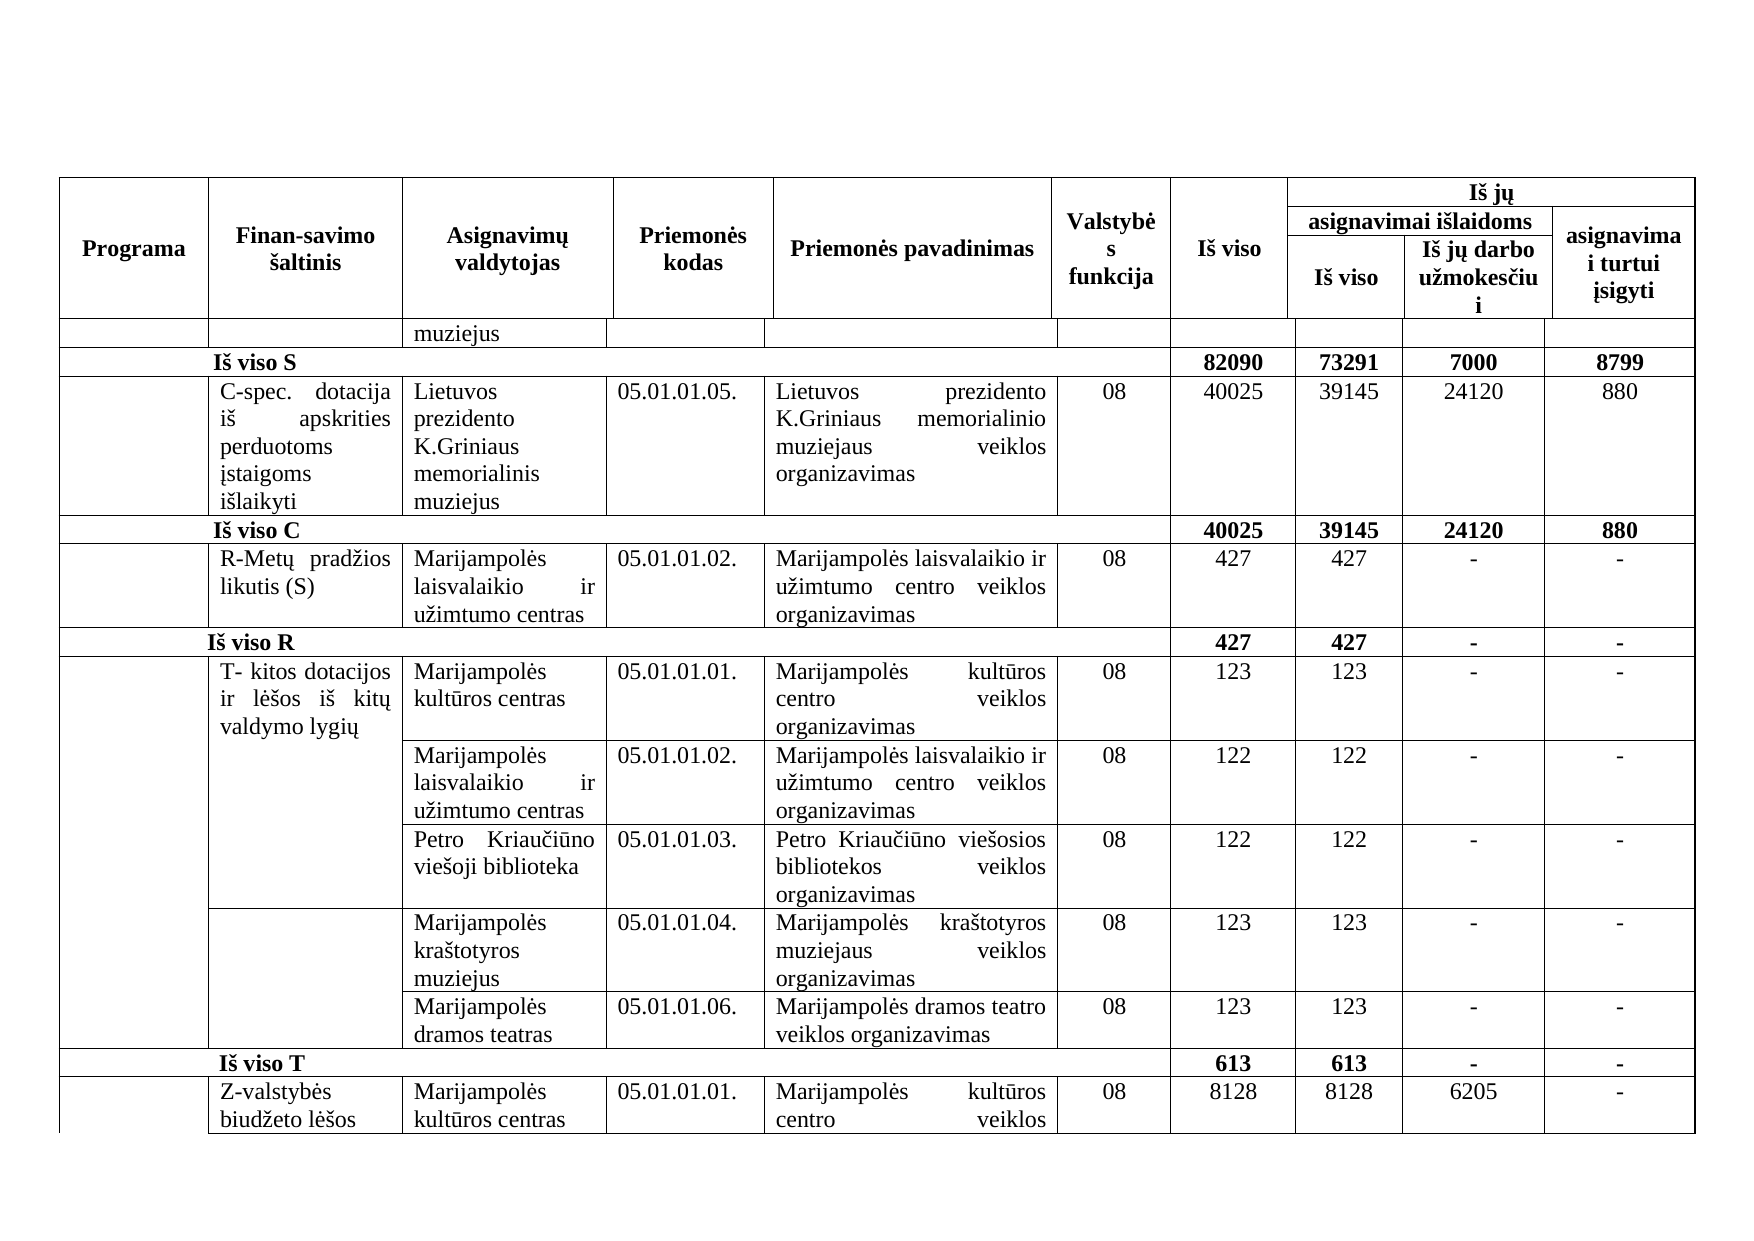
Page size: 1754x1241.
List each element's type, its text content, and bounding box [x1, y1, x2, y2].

table_cell 40025 [1171, 516, 1295, 543]
table_cell [209, 991, 402, 1047]
table_cell 24120 [1403, 516, 1544, 543]
table_cell Lietuvos prezidento K.Griniaus memorialinis muziejus [403, 377, 606, 515]
table_cell [60, 824, 208, 907]
table_cell 123 [1171, 992, 1295, 1047]
table_cell 8128 [1296, 1077, 1402, 1132]
table_cell asignavimai išlaidoms [1288, 207, 1552, 234]
table_cell 05.01.01.03. [607, 825, 764, 907]
table_cell - [1545, 657, 1694, 740]
table_cell [765, 319, 1057, 347]
table_cell 122 [1296, 825, 1402, 907]
table_cell 123 [1296, 657, 1402, 740]
table_cell Marijampolės kultūros centras [403, 657, 606, 740]
table_cell 05.01.01.04. [607, 909, 764, 991]
table_cell 427 [1171, 628, 1295, 656]
table_cell Marijampolės kraštotyros muziejaus veiklos organizavimas [765, 909, 1057, 991]
table_header Asignavimų valdytojas [403, 178, 613, 318]
table_cell Marijampolės kultūros centras [403, 1077, 606, 1132]
table_cell - [1545, 825, 1694, 907]
table_cell 8799 [1545, 348, 1694, 376]
table_cell 05.01.01.05. [607, 377, 764, 515]
table_cell 40025 [1171, 377, 1295, 515]
table_cell - [1403, 741, 1544, 823]
table_cell 08 [1058, 825, 1170, 907]
table_header Valstybės funkcija [1052, 178, 1170, 318]
table_cell 880 [1545, 377, 1694, 515]
table_cell - [1545, 741, 1694, 823]
table_cell 82090 [1171, 348, 1295, 376]
table_cell [209, 909, 402, 991]
table_cell - [1403, 544, 1544, 627]
table_cell 123 [1296, 992, 1402, 1047]
table_cell - [1545, 1049, 1694, 1076]
table_cell [1171, 319, 1295, 347]
table_cell muziejus [403, 319, 606, 347]
table_cell 08 [1058, 909, 1170, 991]
table_cell - [1545, 992, 1694, 1047]
table_cell 122 [1296, 741, 1402, 823]
table_cell [1296, 319, 1402, 347]
table_cell 05.01.01.01. [607, 1077, 764, 1132]
table_cell Petro Kriaučiūno viešosios bibliotekos veiklos organizavimas [765, 825, 1057, 907]
table_cell Marijampolės laisvalaikio ir užimtumo centras [403, 741, 606, 823]
table_cell C-spec. dotacija iš apskrities perduotoms įstaigoms išlaikyti [209, 377, 402, 515]
table_cell - [1545, 319, 1694, 347]
table_cell asignavimai turtui įsigyti [1553, 207, 1694, 318]
table_cell Iš viso [1288, 236, 1404, 318]
table_cell [209, 319, 402, 347]
table_cell - [1403, 1049, 1544, 1076]
table_header Iš viso [1171, 178, 1287, 318]
table_cell 39145 [1296, 516, 1402, 543]
table_cell - [1403, 657, 1544, 740]
table_header Programa [60, 178, 208, 318]
table_cell - [1403, 825, 1544, 907]
table_cell 880 [1545, 516, 1694, 543]
table_cell Marijampolės dramos teatras [403, 992, 606, 1047]
table_cell Marijampolės laisvalaikio ir užimtumo centro veiklos organizavimas [765, 741, 1057, 823]
table_cell Iš jų darbo užmokesčiui [1405, 236, 1552, 318]
table_cell [60, 908, 208, 991]
table_cell - [1403, 992, 1544, 1047]
table_cell [607, 319, 764, 347]
table_cell Marijampolės laisvalaikio ir užimtumo centras [403, 544, 606, 627]
table_cell 08 [1058, 657, 1170, 740]
table_cell Marijampolės dramos teatro veiklos organizavimas [765, 992, 1057, 1047]
table_cell Iš viso S [60, 348, 1170, 376]
table_cell Iš viso R [60, 628, 1170, 656]
table_cell Iš viso C [60, 516, 1170, 543]
table_cell T- kitos dotacijos ir lėšos iš kitų valdymo lygių [209, 657, 402, 740]
table_cell 08 [1058, 992, 1170, 1047]
table_cell 6205 [1403, 1077, 1544, 1132]
table_cell - [1545, 544, 1694, 627]
table_cell [209, 824, 402, 907]
table_cell 08 [1058, 377, 1170, 515]
table_cell - [1403, 628, 1544, 656]
table_cell 05.01.01.02. [607, 741, 764, 823]
table_cell 427 [1171, 544, 1295, 627]
table_cell 24120 [1403, 377, 1544, 515]
table_cell Marijampolės kultūros centro veiklos [765, 1077, 1057, 1132]
table_cell [1058, 319, 1170, 347]
table_cell - [1545, 909, 1694, 991]
table_cell 8128 [1171, 1077, 1295, 1132]
table_cell 427 [1296, 628, 1402, 656]
table_cell 123 [1171, 909, 1295, 991]
table_cell 08 [1058, 741, 1170, 823]
table_cell 122 [1171, 741, 1295, 823]
table_cell [60, 544, 208, 627]
table_cell - [1545, 628, 1694, 656]
table_cell [60, 740, 208, 823]
table_cell Z-valstybės biudžeto lėšos [209, 1077, 402, 1132]
table_cell Marijampolės kultūros centro veiklos organizavimas [765, 657, 1057, 740]
table_cell - [1545, 1077, 1694, 1132]
table_cell [60, 1077, 208, 1132]
table_cell 05.01.01.02. [607, 544, 764, 627]
table_cell Marijampolės kraštotyros muziejus [403, 909, 606, 991]
table_cell - [1403, 319, 1544, 347]
table_cell 05.01.01.06. [607, 992, 764, 1047]
table_cell 7000 [1403, 348, 1544, 376]
table_cell 39145 [1296, 377, 1402, 515]
table_cell Iš viso T [60, 1049, 1170, 1076]
table_cell 08 [1058, 544, 1170, 627]
table_header Iš jų [1288, 178, 1694, 206]
table_cell Marijampolės laisvalaikio ir užimtumo centro veiklos organizavimas [765, 544, 1057, 627]
table_cell 123 [1171, 657, 1295, 740]
table_cell 123 [1296, 909, 1402, 991]
table_cell [60, 319, 208, 347]
table_cell 08 [1058, 1077, 1170, 1132]
table_cell Petro Kriaučiūno viešoji biblioteka [403, 825, 606, 907]
table_cell 427 [1296, 544, 1402, 627]
table_cell R-Metų pradžios likutis (S) [209, 544, 402, 627]
table_cell 613 [1296, 1049, 1402, 1076]
table_cell 73291 [1296, 348, 1402, 376]
table_cell 613 [1171, 1049, 1295, 1076]
table_header Finan-savimo šaltinis [209, 178, 402, 318]
table_cell Lietuvos prezidento K.Griniaus memorialinio muziejaus veiklos organizavimas [765, 377, 1057, 515]
table_cell [60, 657, 208, 740]
table_cell [60, 991, 208, 1047]
table_cell 122 [1171, 825, 1295, 907]
table_header Priemonės kodas [614, 178, 773, 318]
table_header Priemonės pavadinimas [774, 178, 1051, 318]
table_cell [60, 377, 208, 515]
table_cell - [1403, 909, 1544, 991]
table_cell [209, 740, 402, 823]
table_cell 05.01.01.01. [607, 657, 764, 740]
